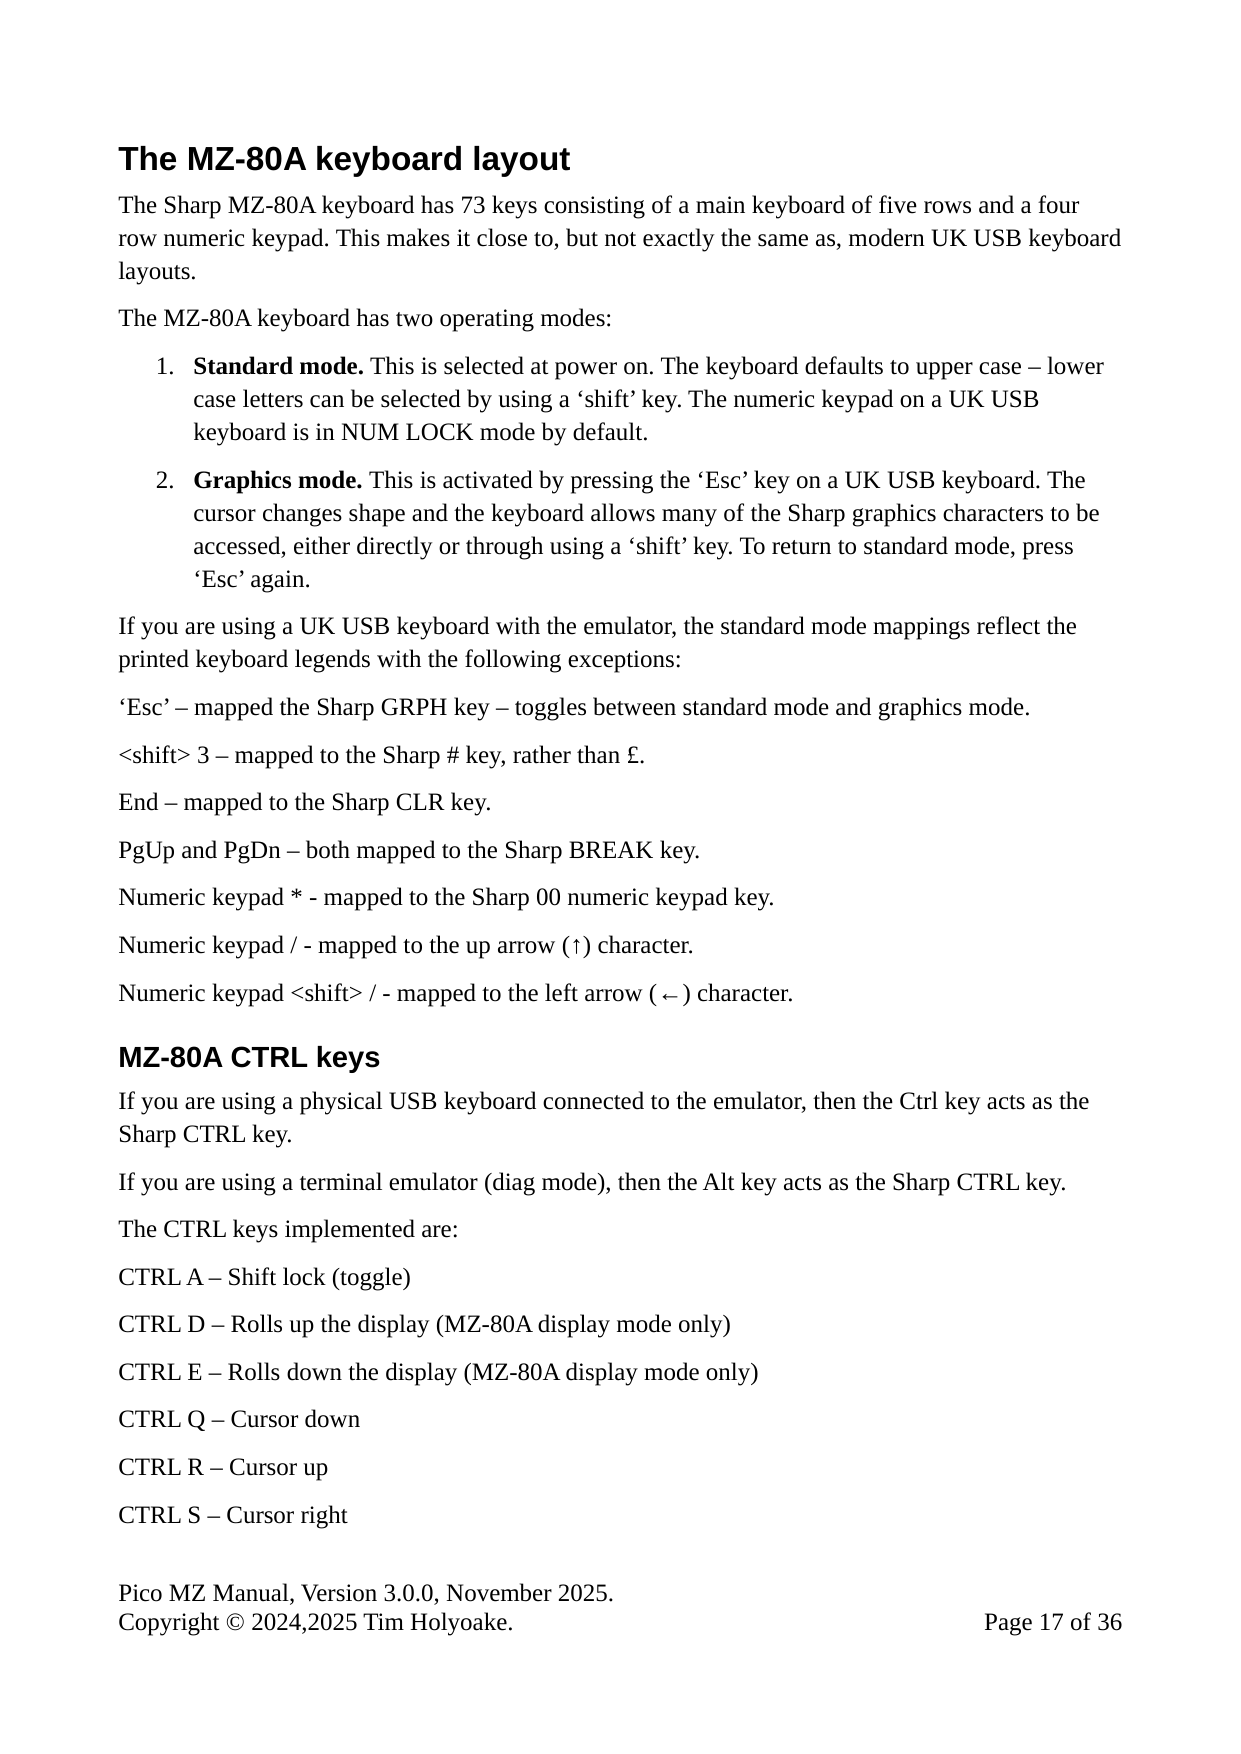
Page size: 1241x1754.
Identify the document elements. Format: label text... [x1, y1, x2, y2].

text CTRL A – Shift lock (toggle) [118, 1262, 1122, 1291]
list Standard mode. This is selected at power on. The keyboard defaults to upper case – lower case letters can be selected by using a ‘shift’ key. The numeric keypad on a UK USB keyboard is in NUM LOCK mode by default. [156, 351, 1122, 446]
subtitle The MZ-80A keyboard layout [118, 139, 1122, 177]
text ‘Esc’ – mapped the Sharp GRPH key – toggles between standard mode and graphics mode. [118, 692, 1122, 721]
text CTRL D – Rolls up the display (MZ-80A display mode only) [118, 1309, 1122, 1338]
text The MZ-80A keyboard has two operating modes: [118, 303, 1122, 332]
text CTRL E – Rolls down the display (MZ-80A display mode only) [118, 1357, 1122, 1386]
text End – mapped to the Sharp CLR key. [118, 787, 1122, 816]
text CTRL R – Cursor up [118, 1452, 1122, 1481]
text If you are using a UK USB keyboard with the emulator, the standard mode mappings reflect the printed keyboard legends with the following exceptions: [118, 611, 1122, 673]
text Numeric keypad / - mapped to the up arrow (↑) character. [118, 930, 1122, 959]
text The Sharp MZ-80A keyboard has 73 keys consisting of a main keyboard of five rows and a four row numeric keypad. This makes it close to, but not exactly the same as, modern UK USB keyboard layouts. [118, 190, 1122, 285]
text CTRL S – Cursor right [118, 1500, 1122, 1528]
subtitle MZ-80A CTRL keys [118, 1040, 1122, 1073]
text If you are using a terminal emulator (diag mode), then the Alt key acts as the Sharp CTRL key. [118, 1167, 1122, 1195]
text Numeric keypad <shift> / - mapped to the left arrow (←) character. [118, 978, 1122, 1006]
text PgUp and PgDn – both mapped to the Sharp BREAK key. [118, 835, 1122, 864]
list Graphics mode. This is activated by pressing the ‘Esc’ key on a UK USB keyboard. The cursor changes shape and the keyboard allows many of the Sharp graphics characters to be accessed, either directly or through using a ‘shift’ key. To return to standard mode, press ‘Esc’ again. [156, 465, 1122, 593]
text CTRL Q – Cursor down [118, 1404, 1122, 1433]
text If you are using a physical USB keyboard connected to the emulator, then the Ctrl key acts as the Sharp CTRL key. [118, 1086, 1122, 1148]
text The CTRL keys implemented are: [118, 1214, 1122, 1243]
text Numeric keypad * - mapped to the Sharp 00 numeric keypad key. [118, 882, 1122, 911]
text <shift> 3 – mapped to the Sharp # key, rather than £. [118, 740, 1122, 768]
